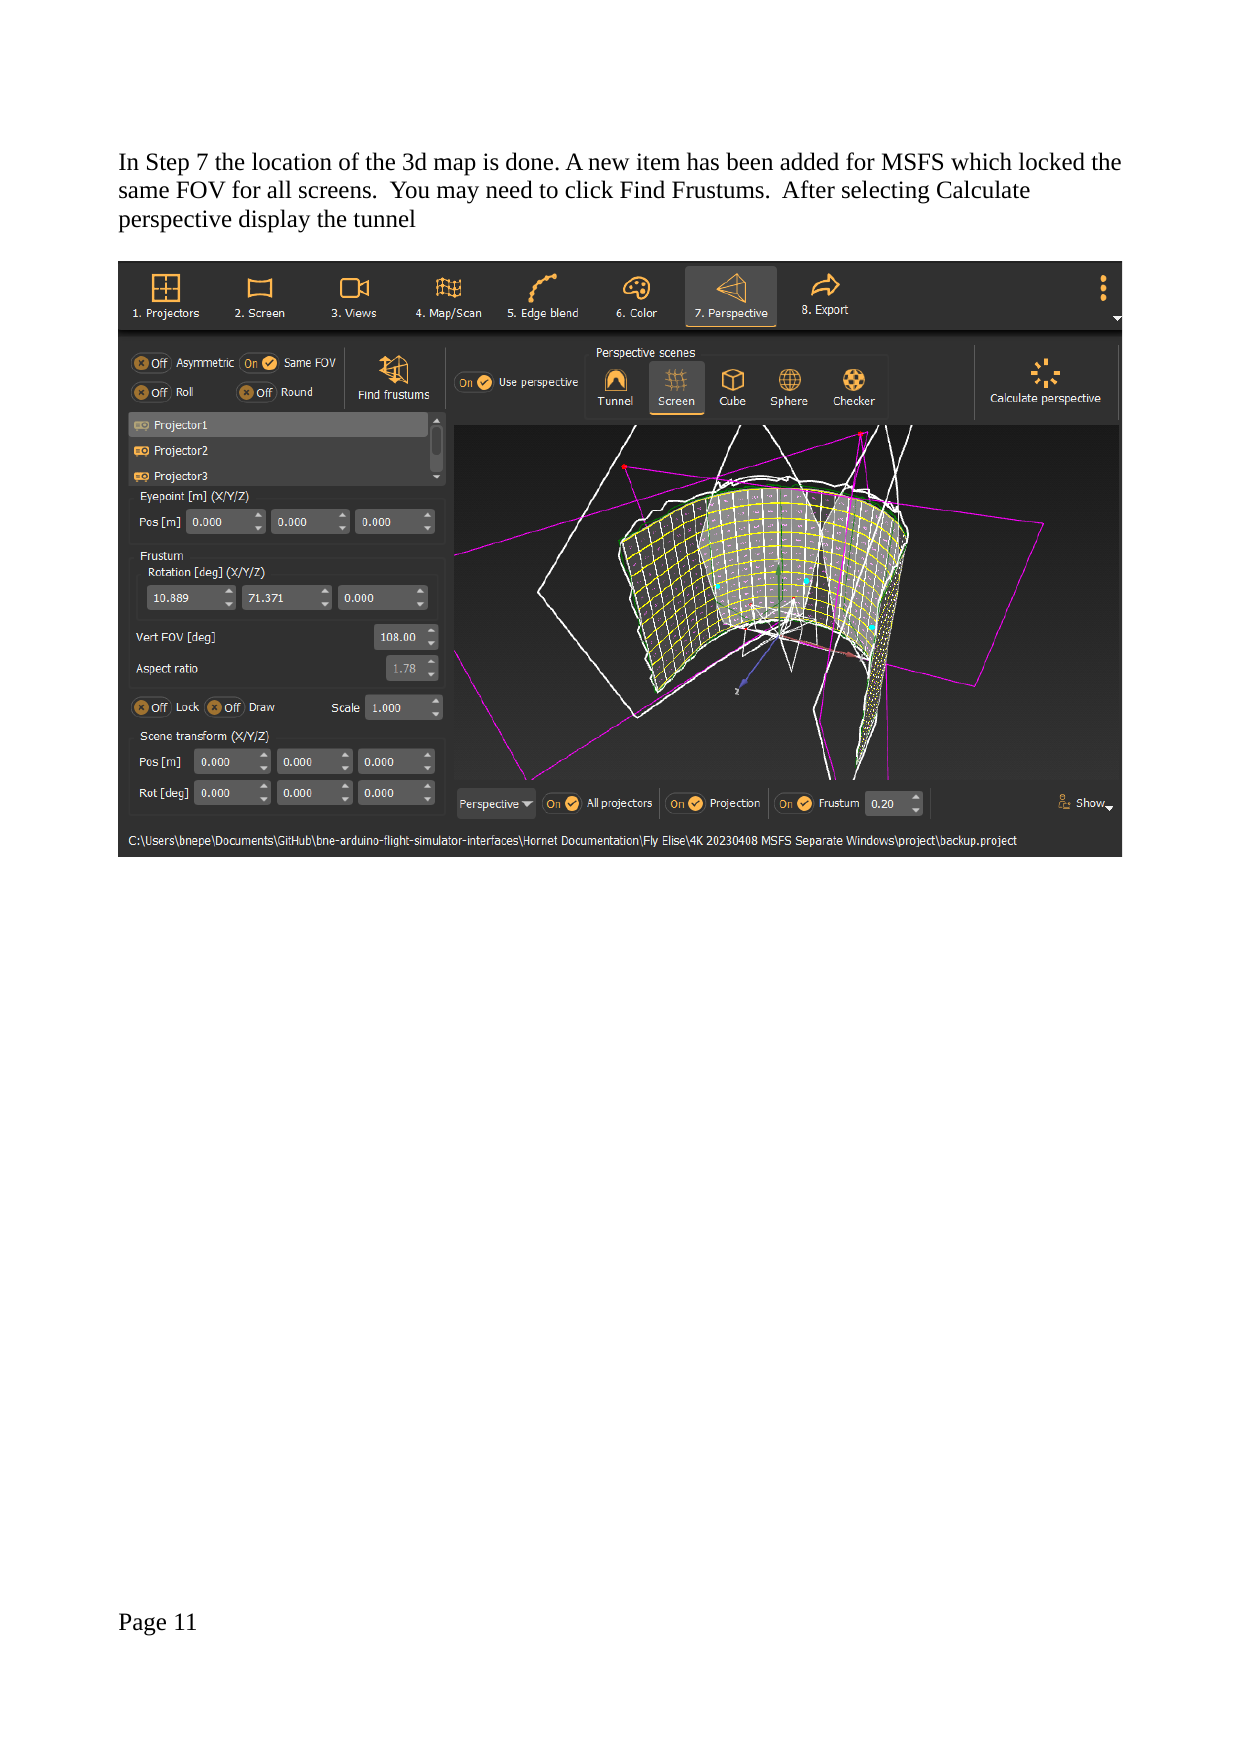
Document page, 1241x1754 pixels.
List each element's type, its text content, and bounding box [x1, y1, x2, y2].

picture [118, 261, 1123, 857]
text In Step 7 the location of the 3d map is done. A new item has been added for MSFS which locked the same FOV for all screens. You may need to click Find Frustums. After selecting Calculate perspective display the tunnel [118, 147, 1122, 233]
